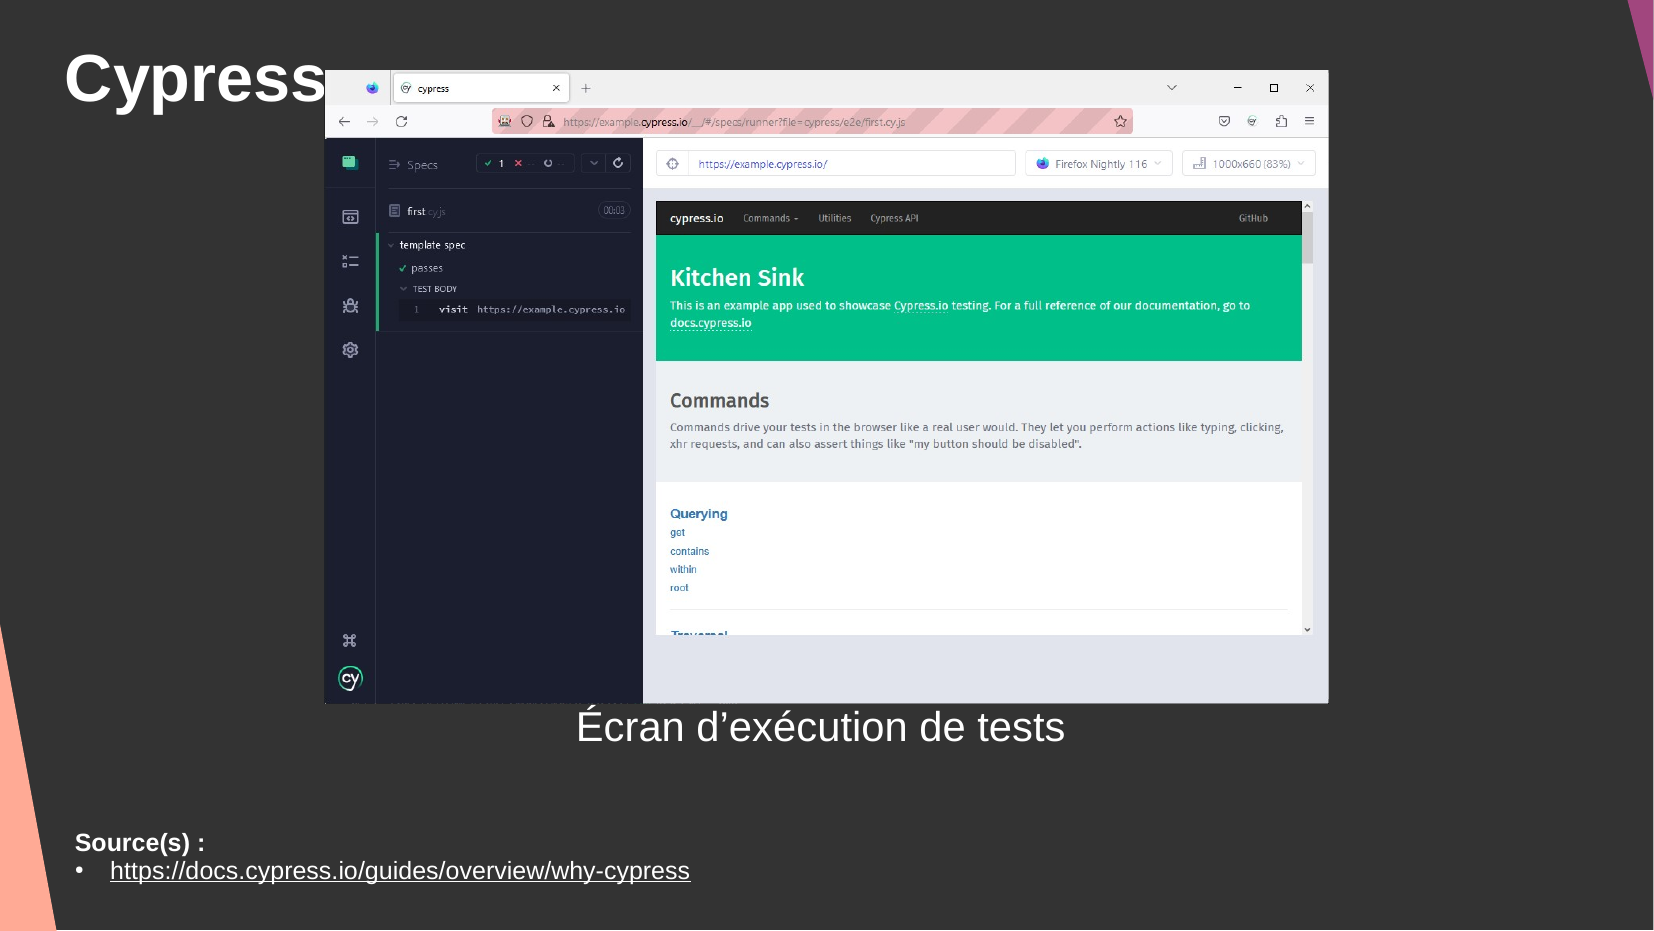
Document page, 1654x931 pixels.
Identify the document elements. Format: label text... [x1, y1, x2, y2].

picture [324, 70, 1329, 704]
text_box [0, 624, 57, 931]
text_box [1627, 0, 1654, 103]
list Écran d’exécution de tests [330, 704, 1312, 763]
title Cypress [64, 40, 556, 116]
text_box Source(s) : https://docs.cypress.io/guides/overview/why-cypress [60, 821, 1546, 906]
